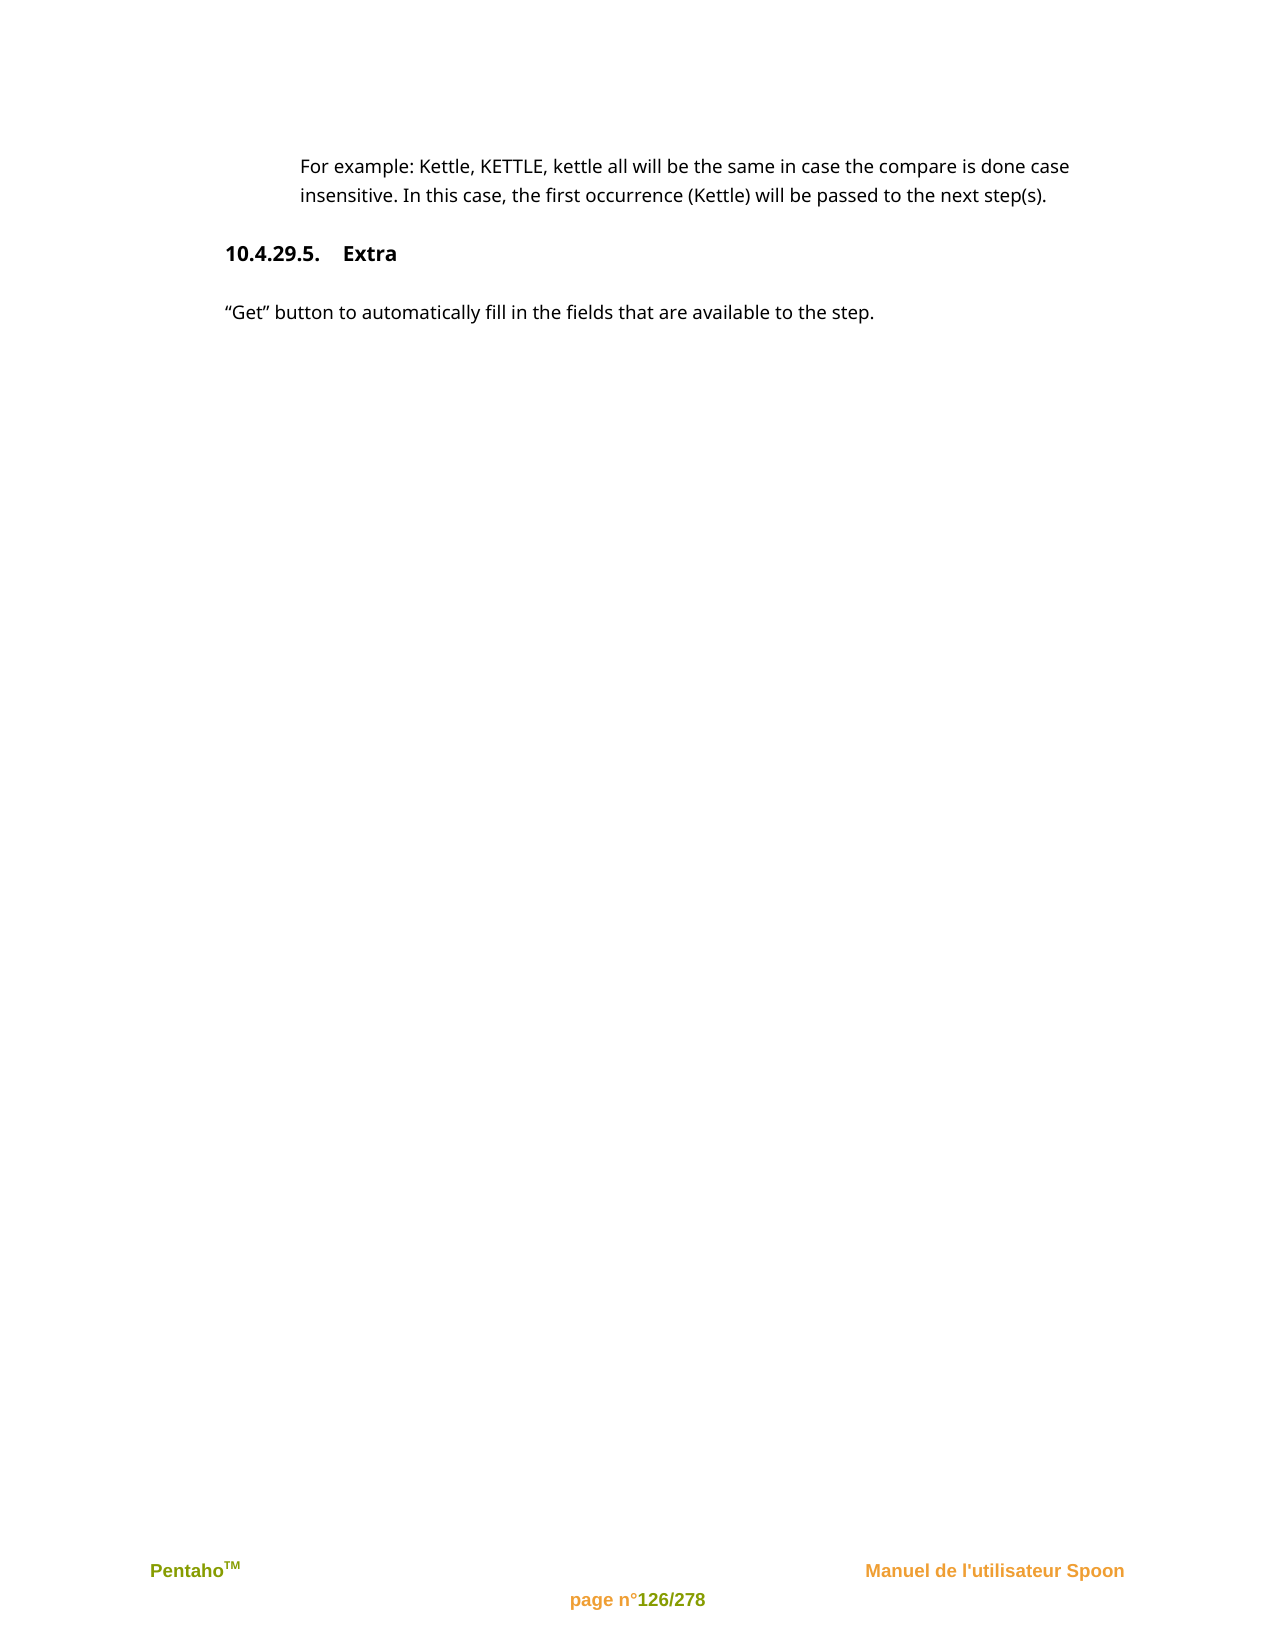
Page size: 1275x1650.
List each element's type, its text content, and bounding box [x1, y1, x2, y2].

text “Get” button to automatically fill in the fields that are available to the step. [225, 296, 1125, 326]
text For example: Kettle, KETTLE, kettle all will be the same in case the compare is done case insensitive. In this case, the first occurrence (Kettle) will be passed to the next step(s). [300, 150, 1125, 208]
subtitle Extra [225, 238, 1125, 267]
